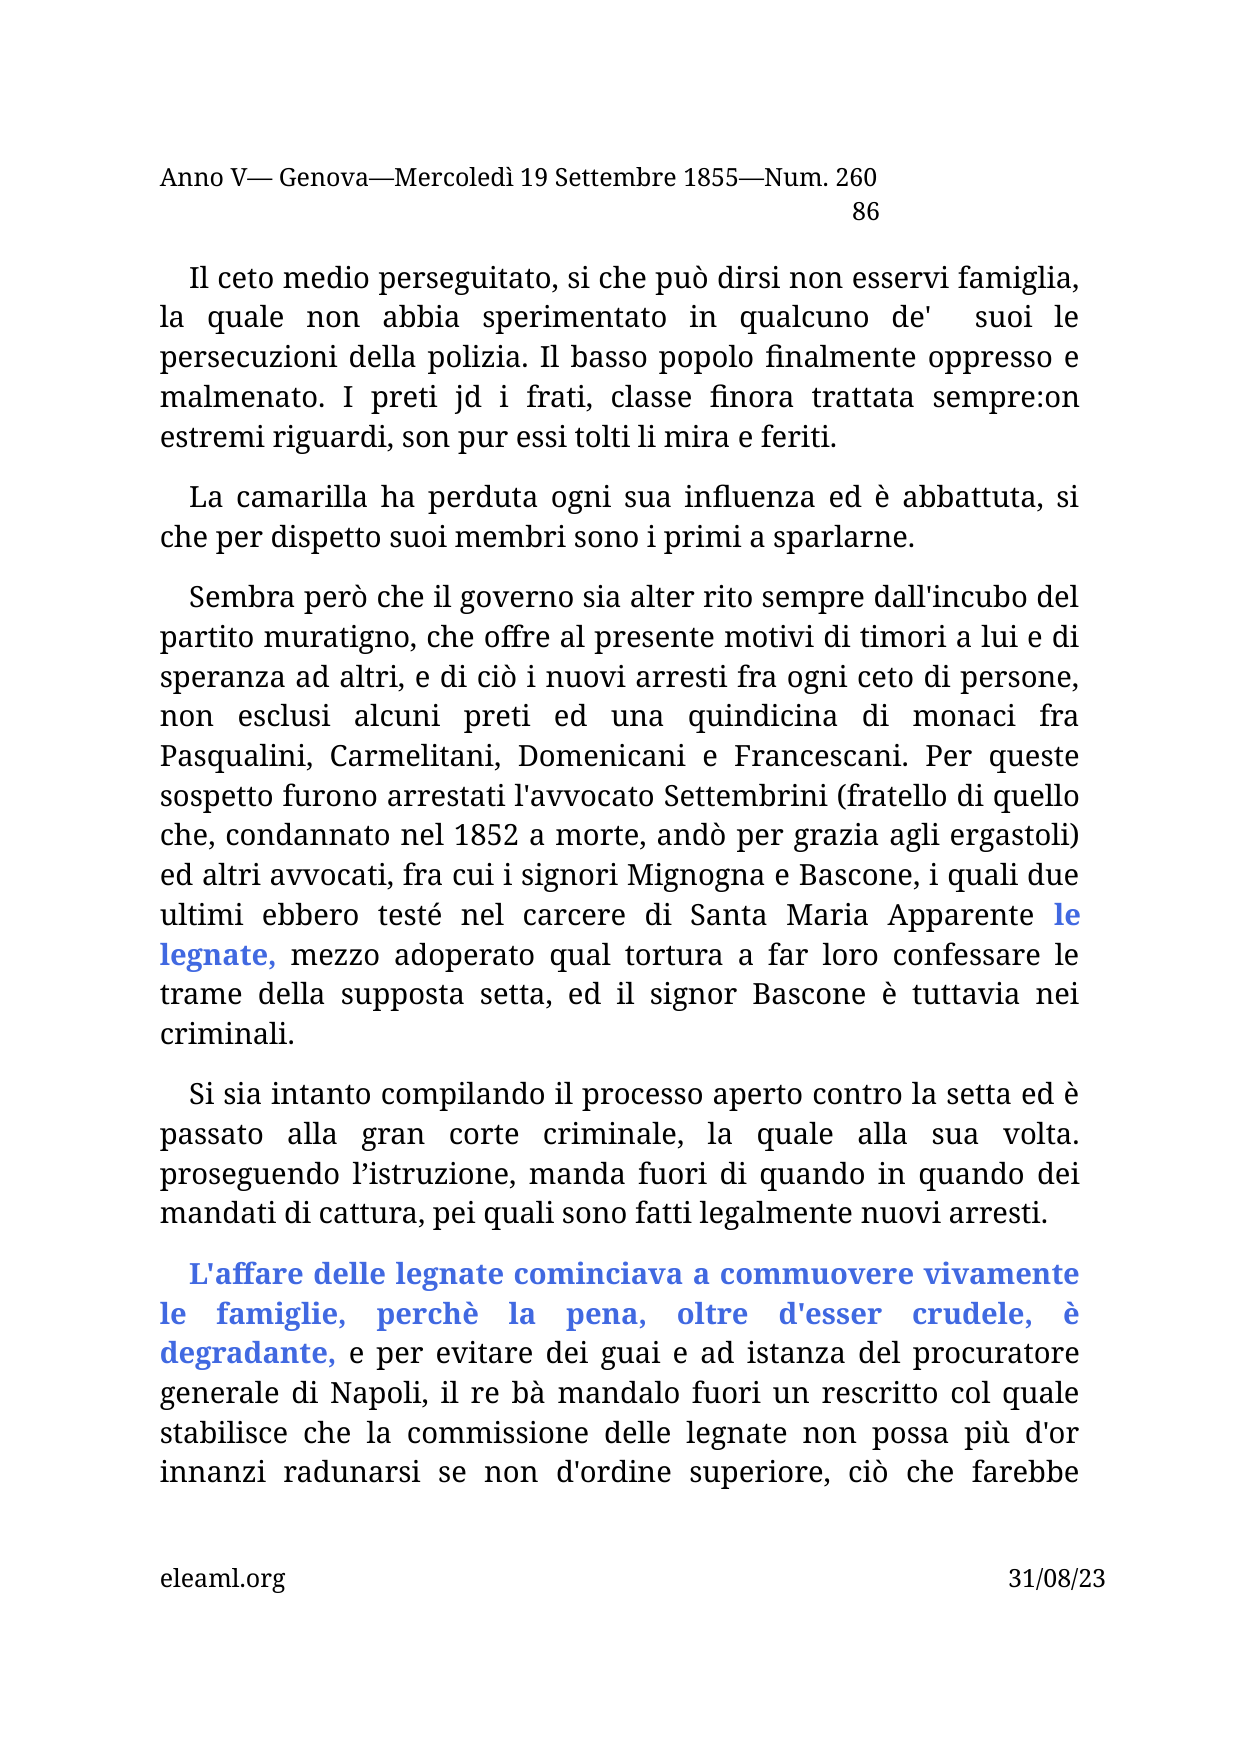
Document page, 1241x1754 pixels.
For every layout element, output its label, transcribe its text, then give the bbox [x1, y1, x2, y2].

text L'affare delle legnate cominciava a commuovere vivamente le famiglie, perchè la pena, oltre d'esser crudele, è degradante, e per evitare dei guai e ad istanza del procuratore generale di Napoli, il re bà mandalo fuori un rescritto col quale stabilisce che la commissione delle legnate non possa più d'or innanzi radunarsi se non d'ordine superiore, ciò che farebbe [159, 1253, 1081, 1491]
text Sembra però che il governo sia alter rito sempre dall'incubo del partito muratigno, che offre al presente motivi di timori a lui e di speranza ad altri, e di ciò i nuovi arresti fra ogni ceto di persone, non esclusi alcuni preti ed una quindicina di monaci fra Pasqualini, Carmelitani, Domenicani e Francescani. Per queste sospetto furono arrestati l'avvocato Settembrini (fratello di quello che, condannato nel 1852 a morte, andò per grazia agli ergastoli) ed altri avvocati, fra cui i signori Mignogna e Bascone, i quali due ultimi ebbero testé nel carcere di Santa Maria Apparente le legnate, mezzo adoperato qual tortura a far loro confessare le trame della supposta setta, ed il signor Bascone è tuttavia nei criminali. [159, 577, 1081, 1053]
text La camarilla ha perduta ogni sua influenza ed è abbattuta, si che per dispetto suoi membri sono i primi a sparlarne. [159, 476, 1081, 556]
text Si sia intanto compilando il processo aperto contro la setta ed è passato alla gran corte criminale, la quale alla sua volta. proseguendo l’istruzione, manda fuori di quando in quando dei mandati di cattura, pei quali sono fatti legalmente nuovi arresti. [159, 1074, 1081, 1232]
text Il ceto medio perseguitato, si che può dirsi non esservi famiglia, la quale non abbia sperimentato in qualcuno de' suoi le persecuzioni della polizia. Il basso popolo finalmente oppresso e malmenato. I preti jd i frati, classe finora trattata sempre:on estremi riguardi, son pur essi tolti li mira e feriti. [159, 257, 1081, 456]
